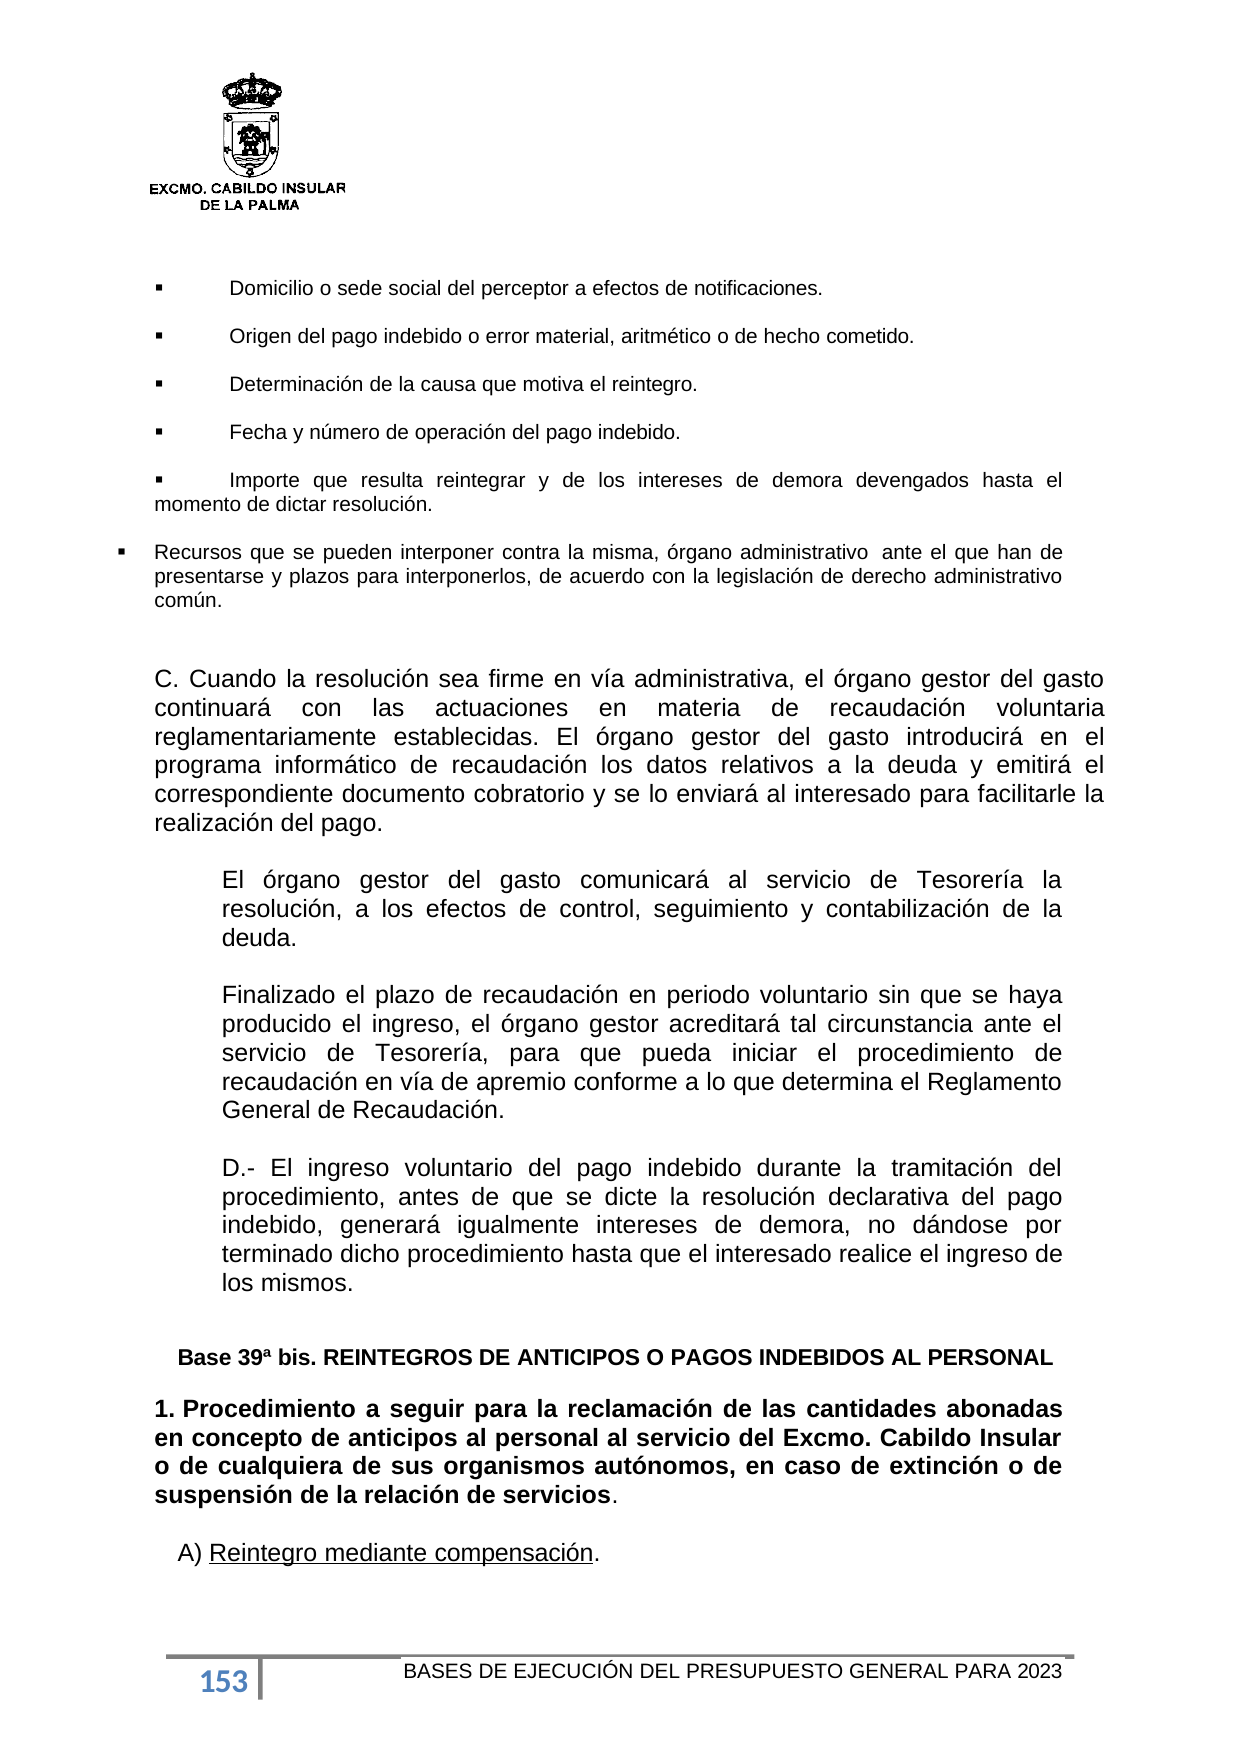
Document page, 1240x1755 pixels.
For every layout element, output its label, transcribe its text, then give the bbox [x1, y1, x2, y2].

text El órgano gestor del gasto comunicará al servicio de Tesorería la resolución, a los efectos de control, seguimiento y contabilización de la deuda. [222, 865, 1063, 952]
text Finalizado el plazo de recaudación en periodo voluntario sin que se haya producido el ingreso, el órgano gestor acreditará tal circunstancia ante el servicio de Tesorería, para que pueda iniciar el procedimiento de recaudación en vía de apremio conforme a lo que determina el Reglamento General de Recaudación. [222, 980, 1063, 1124]
list Origen del pago indebido o error material, aritmético o de hecho cometido. [154, 324, 1106, 348]
text D.- El ingreso voluntario del pago indebido durante la tramitación del procedimiento, antes de que se dicte la resolución declarativa del pago indebido, generará igualmente intereses de demora, no dándose por terminado dicho procedimiento hasta que el interesado realice el ingreso de los mismos. [222, 1153, 1063, 1297]
list Reintegro mediante compensación. [177, 1537, 1106, 1566]
list Fecha y número de operación del pago indebido. [154, 420, 1106, 444]
list Domicilio o sede social del perceptor a efectos de notificaciones. [154, 276, 1106, 300]
list Importe que resulta reintegrar y de los intereses de demora devengados hasta el momento de dictar resolución. [154, 468, 1063, 516]
text Base 39ª bis. REINTEGROS DE ANTICIPOS O PAGOS INDEBIDOS AL PERSONAL [177, 1344, 1106, 1370]
list Cuando la resolución sea firme en vía administrativa, el órgano gestor del gasto continuará con las actuaciones en materia de recaudación voluntaria reglamentariamente establecidas. El órgano gestor del gasto introducirá en el programa informático de recaudación los datos relativos a la deuda y emitirá el correspondiente documento cobratorio y se lo enviará al interesado para facilitarle la realización del pago. [154, 664, 1106, 837]
list Procedimiento a seguir para la reclamación de las cantidades abonadas en concepto de anticipos al personal al servicio del Excmo. Cabildo Insular o de cualquiera de sus organismos autónomos, en caso de extinción o de suspensión de la relación de servicios. [154, 1394, 1063, 1509]
list Recursos que se pueden interponer contra la misma, órgano administrativo ante el que han de presentarse y plazos para interponerlos, de acuerdo con la legislación de derecho administrativo común. [117, 540, 1063, 612]
list Determinación de la causa que motiva el reintegro. [154, 372, 1106, 396]
